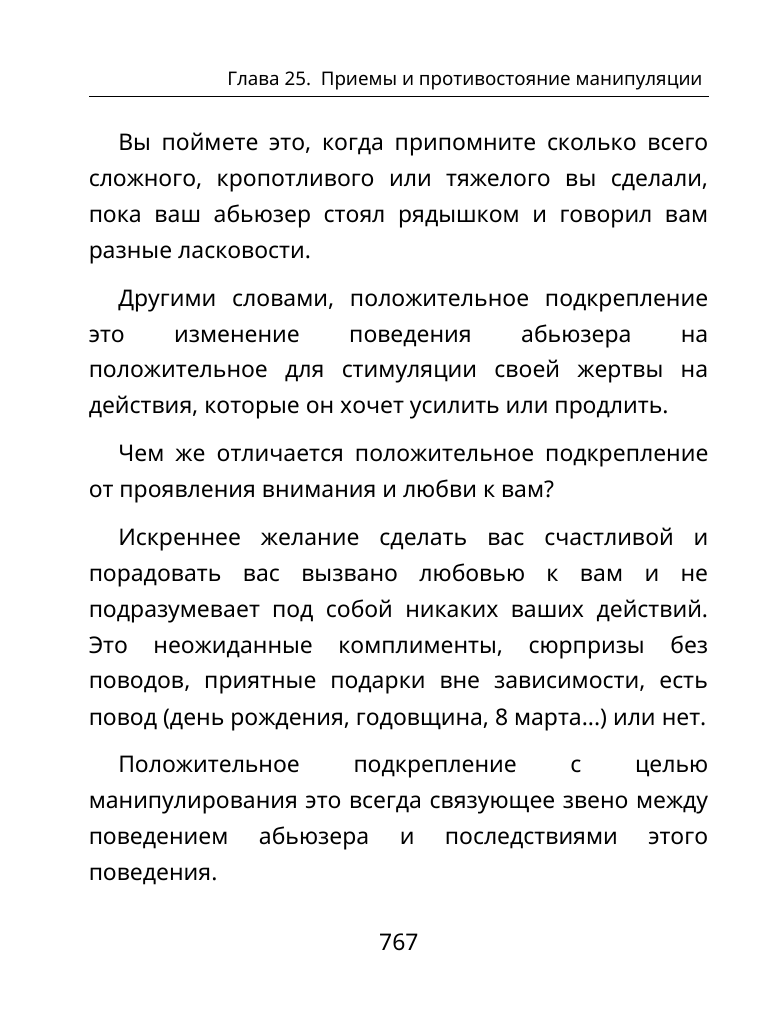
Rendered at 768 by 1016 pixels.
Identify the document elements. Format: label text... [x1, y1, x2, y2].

text Другими словами, положительное подкрепление это изменение поведения абьюзера на положительное для стимуляции своей жертвы на действия, которые он хочет усилить или продлить. [88, 282, 709, 421]
text Положительное подкрепление с целью манипулирования это всегда связующее звено между поведением абьюзера и последствиями этого поведения. [88, 748, 709, 887]
text Искреннее желание сделать вас счастливой и порадовать вас вызвано любовью к вам и не подразумевает под собой никаких ваших действий. Это неожиданные комплименты, сюрпризы без поводов, приятные подарки вне зависимости, есть повод (день рождения, годовщина, 8 марта...) или нет. [88, 521, 709, 732]
text Вы поймете это, когда припомните сколько всего сложного, кропотливого или тяжелого вы сделали, пока ваш абьюзер стоял рядышком и говорил вам разные ласковости. [88, 126, 709, 265]
text Чем же отличается положительное подкрепление от проявления внимания и любви к вам? [88, 437, 709, 504]
